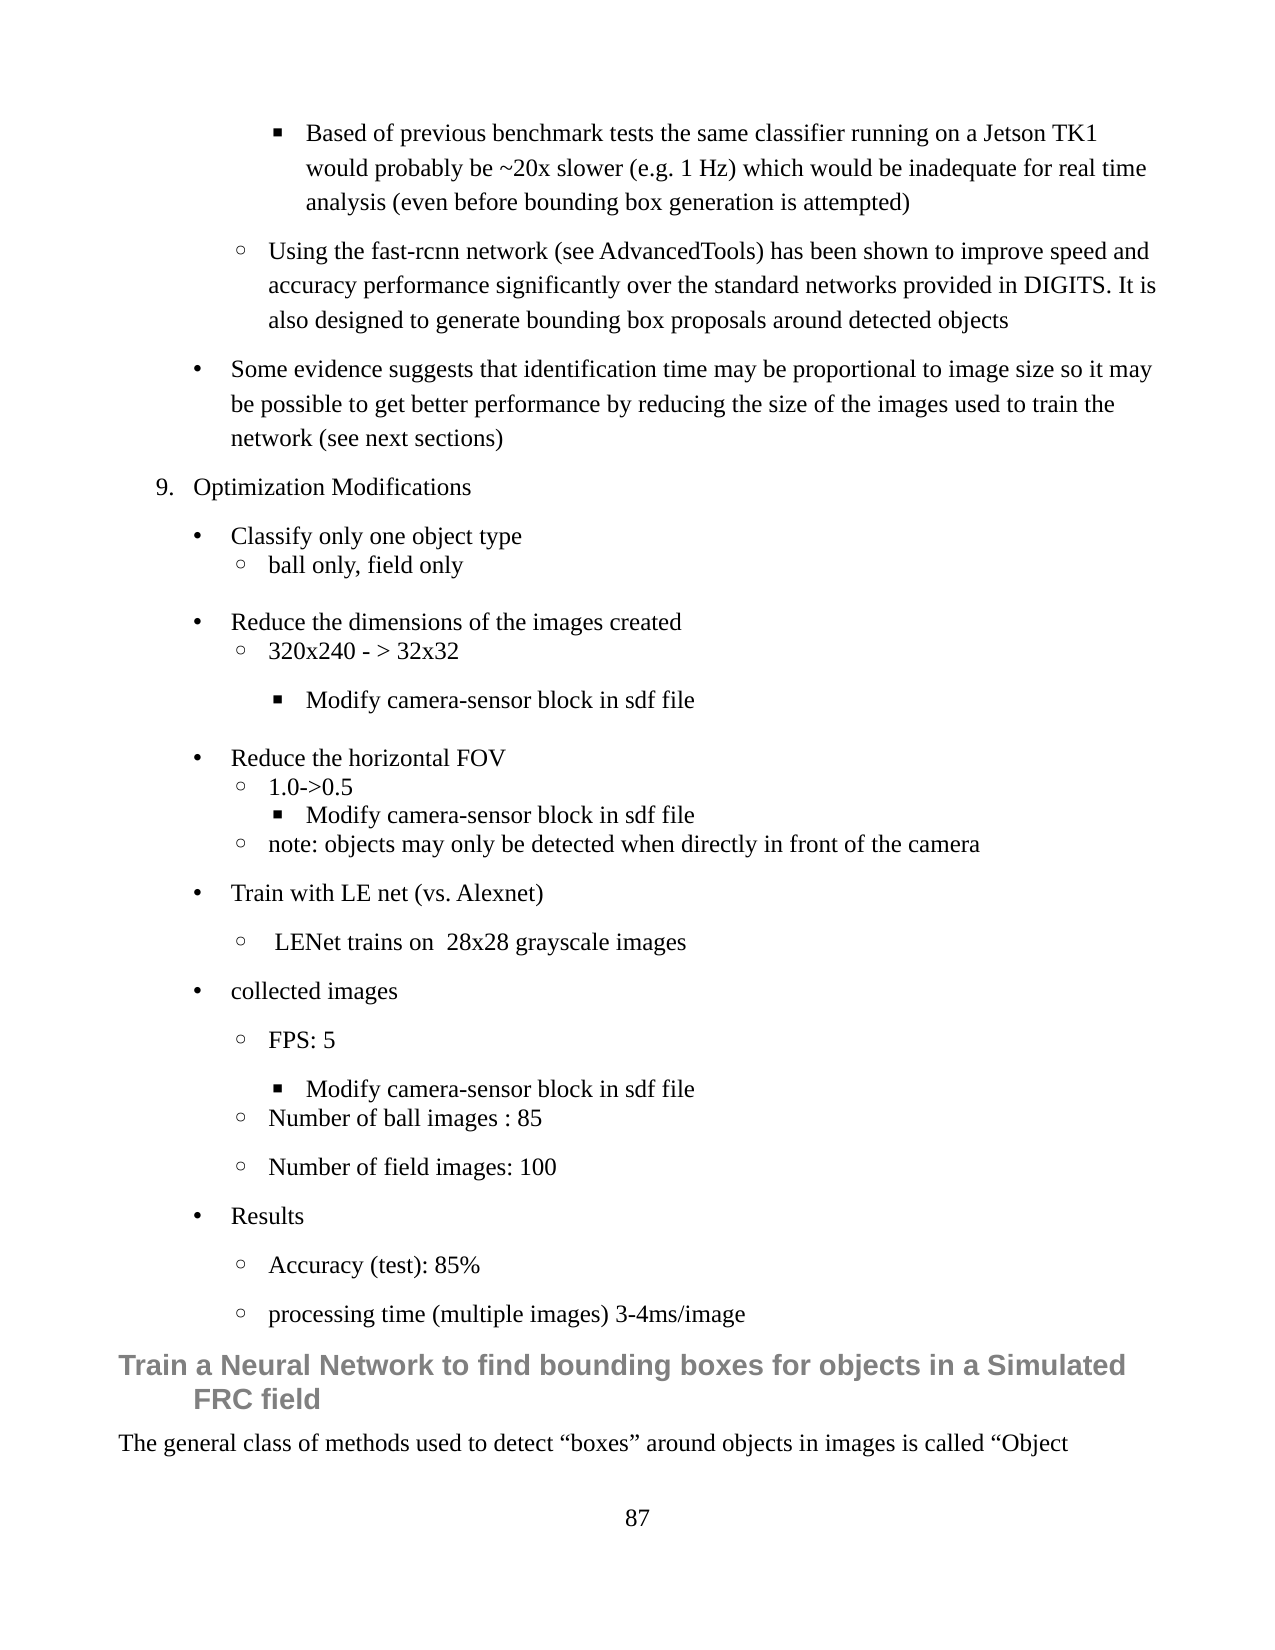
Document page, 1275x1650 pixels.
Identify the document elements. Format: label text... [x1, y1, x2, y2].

list Some evidence suggests that identification time may be proportional to image size so it may be possible to get better performance by reducing the size of the images used to train the network (see next sections) [193, 354, 1157, 452]
list Modify camera-sensor block in sdf file [268, 1074, 1157, 1103]
list Optimization Modifications [156, 472, 1157, 501]
list Based of previous benchmark tests the same classifier running on a Jetson TK1 would probably be ~20x slower (e.g. 1 Hz) which would be inadequate for real time analysis (even before bounding box generation is attempted) [268, 118, 1157, 216]
list 1.0->0.5 [231, 772, 1157, 800]
list LENet trains on 28x28 grayscale images [231, 927, 1157, 956]
list note: objects may only be detected when directly in front of the camera [231, 829, 1157, 858]
list Train with LE net (vs. Alexnet) [193, 878, 1157, 907]
list Using the fast-rcnn network (see AdvancedTools) has been shown to improve speed and accuracy performance significantly over the standard networks provided in DIGITS. It is also designed to generate bounding box proposals around detected objects [231, 236, 1157, 334]
list Classify only one object type [193, 521, 1157, 550]
list FPS: 5 [231, 1025, 1157, 1054]
list 320x240 - > 32x32 [231, 636, 1157, 665]
list Number of ball images : 85 [231, 1103, 1157, 1132]
list Results [193, 1201, 1157, 1230]
list Modify camera-sensor block in sdf file [268, 800, 1157, 829]
list Reduce the dimensions of the images created [193, 607, 1157, 636]
list Number of field images: 100 [231, 1152, 1157, 1181]
list ball only, field only [231, 550, 1157, 579]
list processing time (multiple images) 3-4ms/image [231, 1299, 1157, 1328]
list Reduce the horizontal FOV [193, 743, 1157, 772]
text The general class of methods used to detect “boxes” around objects in images is called “Object [118, 1428, 1157, 1457]
list Modify camera-sensor block in sdf file [268, 685, 1157, 714]
subtitle Train a Neural Network to find bounding boxes for objects in a Simulated FRC field [118, 1348, 1157, 1416]
list Accuracy (test): 85% [231, 1250, 1157, 1279]
list collected images [193, 976, 1157, 1005]
